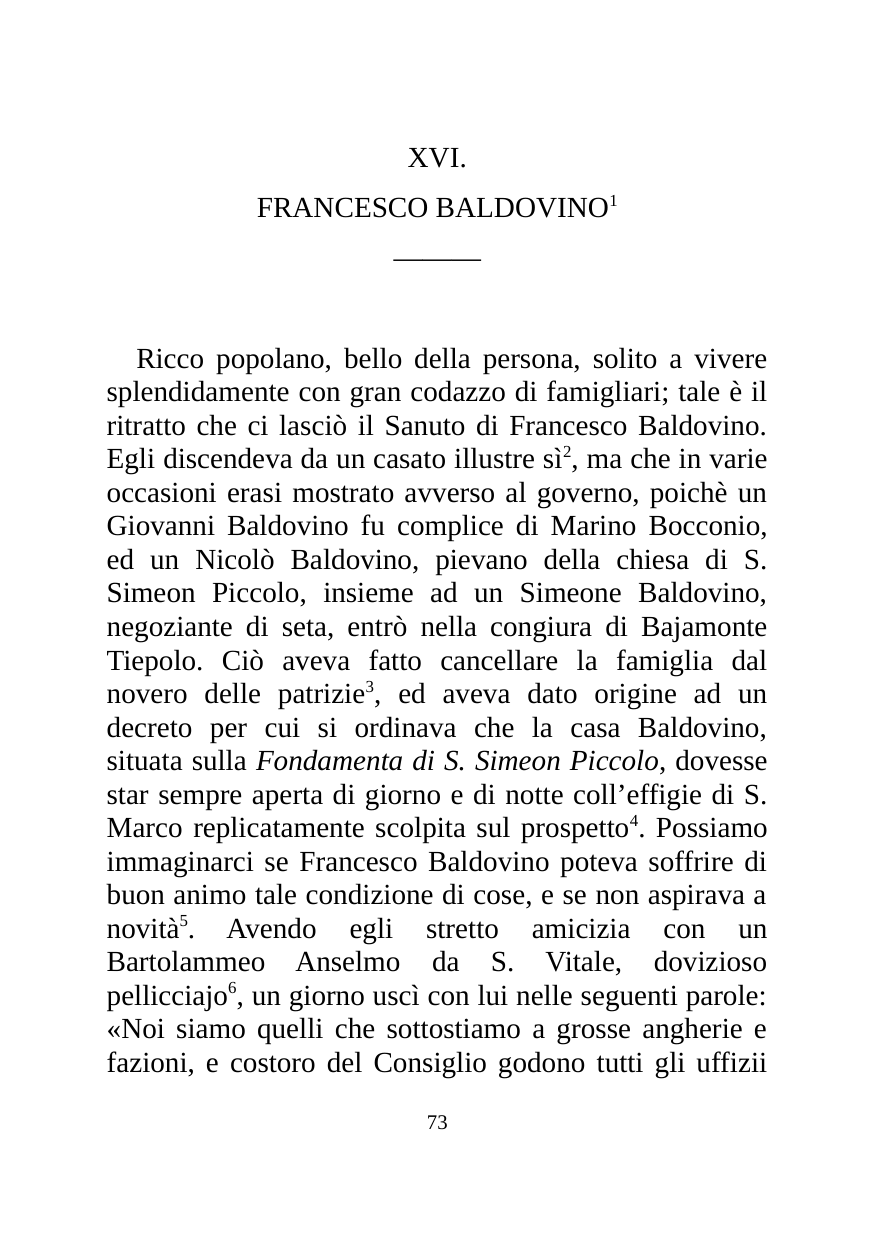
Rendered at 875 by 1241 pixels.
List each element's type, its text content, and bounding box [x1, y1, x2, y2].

text Ricco popolano, bello della persona, solito a vivere splendidamente con gran codazzo di famigliari; tale è il ritratto che ci lasciò il Sanuto di Francesco Baldovino. Egli discendeva da un casato illustre sì, ma che in varie occasioni erasi mostrato avverso al governo, poichè un Giovanni Baldovino fu complice di Marino Bocconio, ed un Nicolò Baldovino, pievano della chiesa di S. Simeon Piccolo, insieme ad un Simeone Baldovino, negoziante di seta, entrò nella congiura di Bajamonte Tiepolo. Ciò aveva fatto cancellare la famiglia dal novero delle patrizie, ed aveva dato origine ad un decreto per cui si ordinava che la casa Baldovino, situata sulla Fondamenta di S. Simeon Piccolo, dovesse star sempre aperta di giorno e di notte coll’effigie di S. Marco replicatamente scolpita sul prospetto. Possiamo immaginarci se Francesco Baldovino poteva soffrire di buon animo tale condizione di cose, e se non aspirava a novità. Avendo egli stretto amicizia con un Bartolammeo Anselmo da S. Vitale, dovizioso pellicciajo, un giorno uscì con lui nelle seguenti parole: «Noi siamo quelli che sottostiamo a grosse angherie e fazioni, e costoro del Consiglio godono tutti gli uffizii [106, 341, 768, 1079]
subtitle XVI. FRANCESCO BALDOVINO ――― [106, 140, 768, 274]
